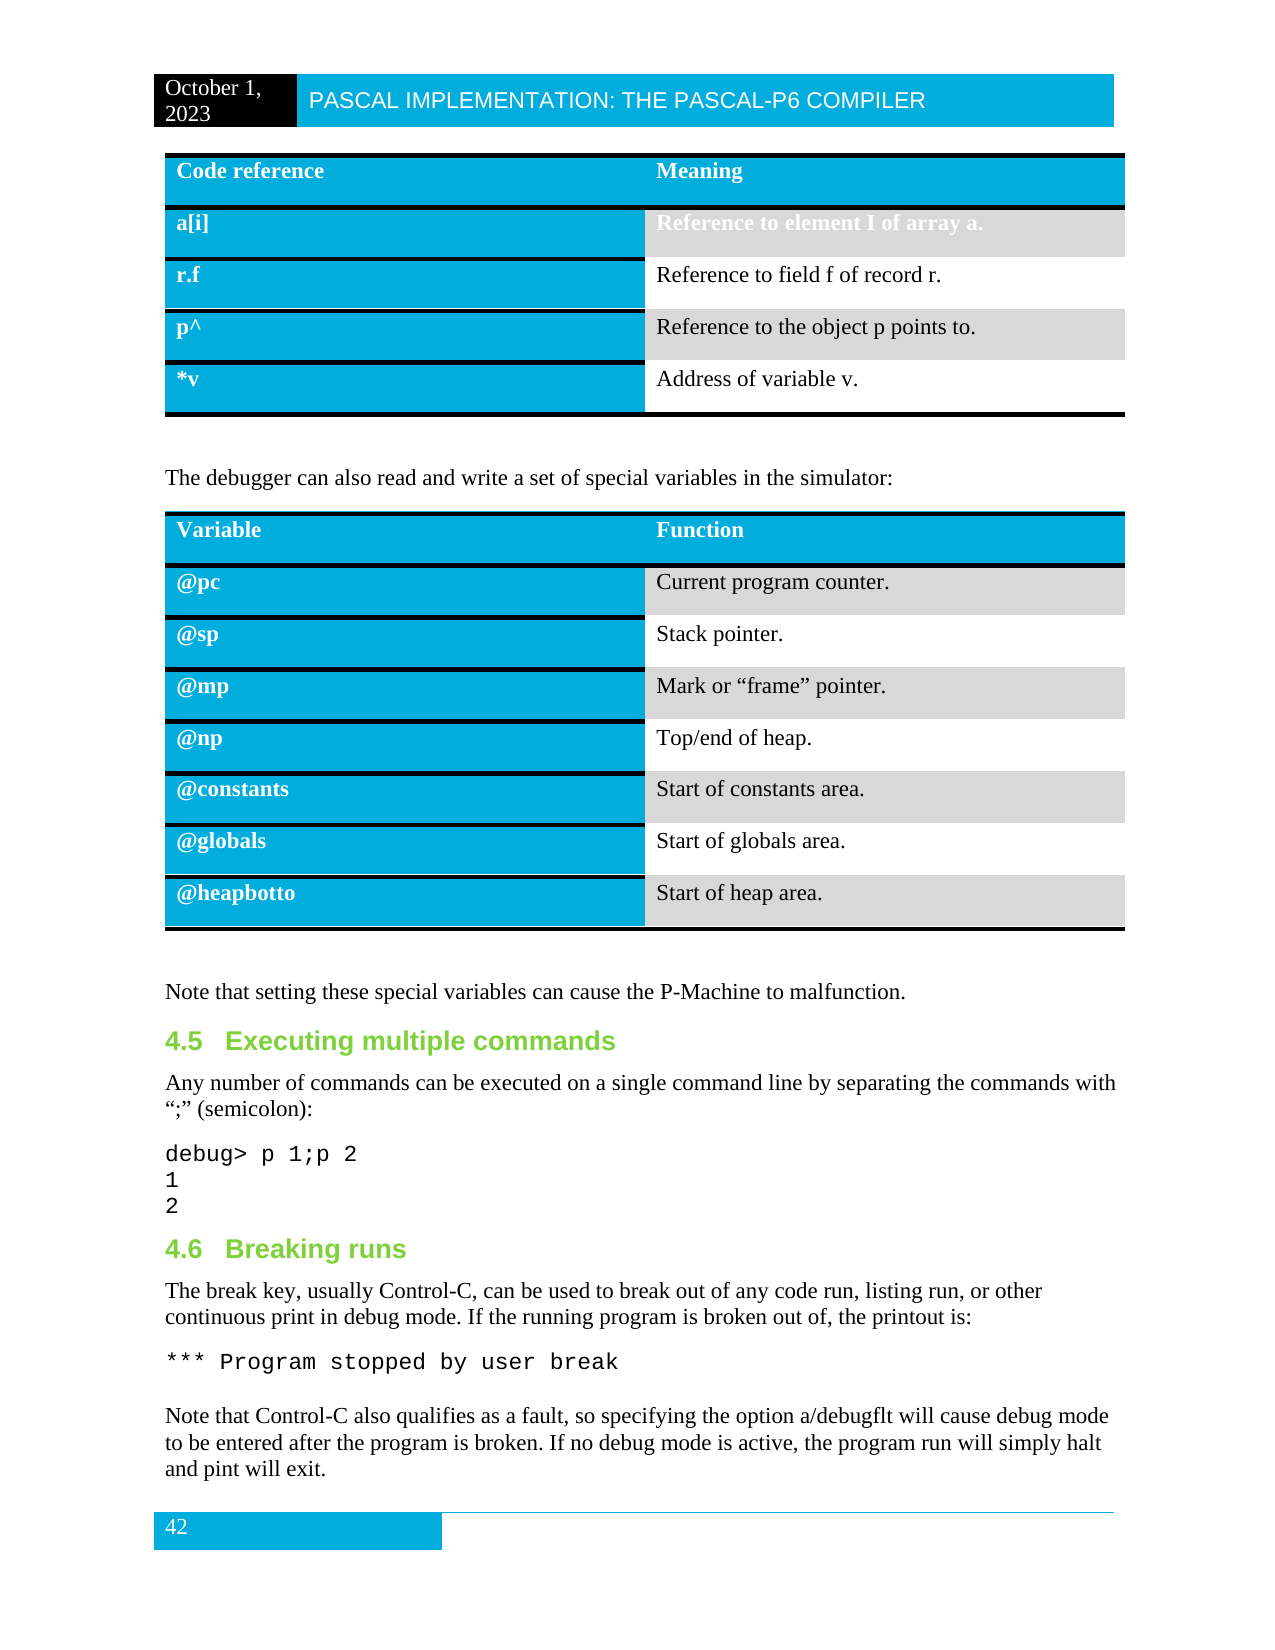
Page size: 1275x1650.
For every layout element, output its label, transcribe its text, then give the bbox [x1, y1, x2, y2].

table_cell p^ [165, 313, 645, 360]
table_cell @constants [165, 776, 645, 823]
table_cell Current program counter. [645, 568, 1125, 615]
table_cell Start of constants area. [645, 771, 1125, 823]
table_cell Top/end of heap. [645, 719, 1125, 771]
text *** Program stopped by user break [165, 1350, 1125, 1376]
table_cell Address of variable v. [645, 360, 1125, 412]
text Note that Control-C also qualifies as a fault, so specifying the option a/debugflt will cause debug mode to be entered after the program is broken. If no debug mode is active, the program run will simply halt and pint will exit. [165, 1402, 1125, 1481]
table_header Variable [165, 516, 645, 563]
table_cell Reference to element I of array a. [645, 210, 1125, 257]
table_header Function [645, 516, 1125, 563]
table_header Code reference [165, 158, 645, 205]
text 2 [165, 1194, 1125, 1221]
text debug> p 1;p 2 [165, 1143, 1125, 1169]
table_cell Reference to field f of record r. [645, 257, 1125, 308]
text Note that setting these special variables can cause the P-Machine to malfunction. [165, 978, 1125, 1004]
subtitle Breaking runs [165, 1233, 1125, 1264]
table_cell r.f [165, 261, 645, 308]
table_cell @heapbotto [165, 879, 645, 926]
table_cell Reference to the object p points to. [645, 309, 1125, 360]
table_cell Start of heap area. [645, 875, 1125, 926]
table_cell Mark or “frame” pointer. [645, 667, 1125, 719]
table_cell a[i] [165, 210, 645, 257]
table_cell @globals [165, 827, 645, 874]
table_cell Start of globals area. [645, 823, 1125, 874]
table_cell @sp [165, 620, 645, 667]
table_cell @mp [165, 672, 645, 719]
text The break key, usually Control-C, can be used to break out of any code run, listing run, or other continuous print in debug mode. If the running program is broken out of, the printout is: [165, 1277, 1125, 1329]
table_cell *v [165, 365, 645, 412]
text The debugger can also read and write a set of special variables in the simulator: [165, 464, 1125, 491]
text Any number of commands can be executed on a single command line by separating the commands with “;” (semicolon): [165, 1069, 1125, 1122]
table_cell @np [165, 724, 645, 771]
text 1 [165, 1169, 1125, 1194]
table_cell @pc [165, 568, 645, 615]
table_cell Stack pointer. [645, 615, 1125, 667]
subtitle Executing multiple commands [165, 1025, 1125, 1057]
table_header Meaning [645, 158, 1125, 205]
